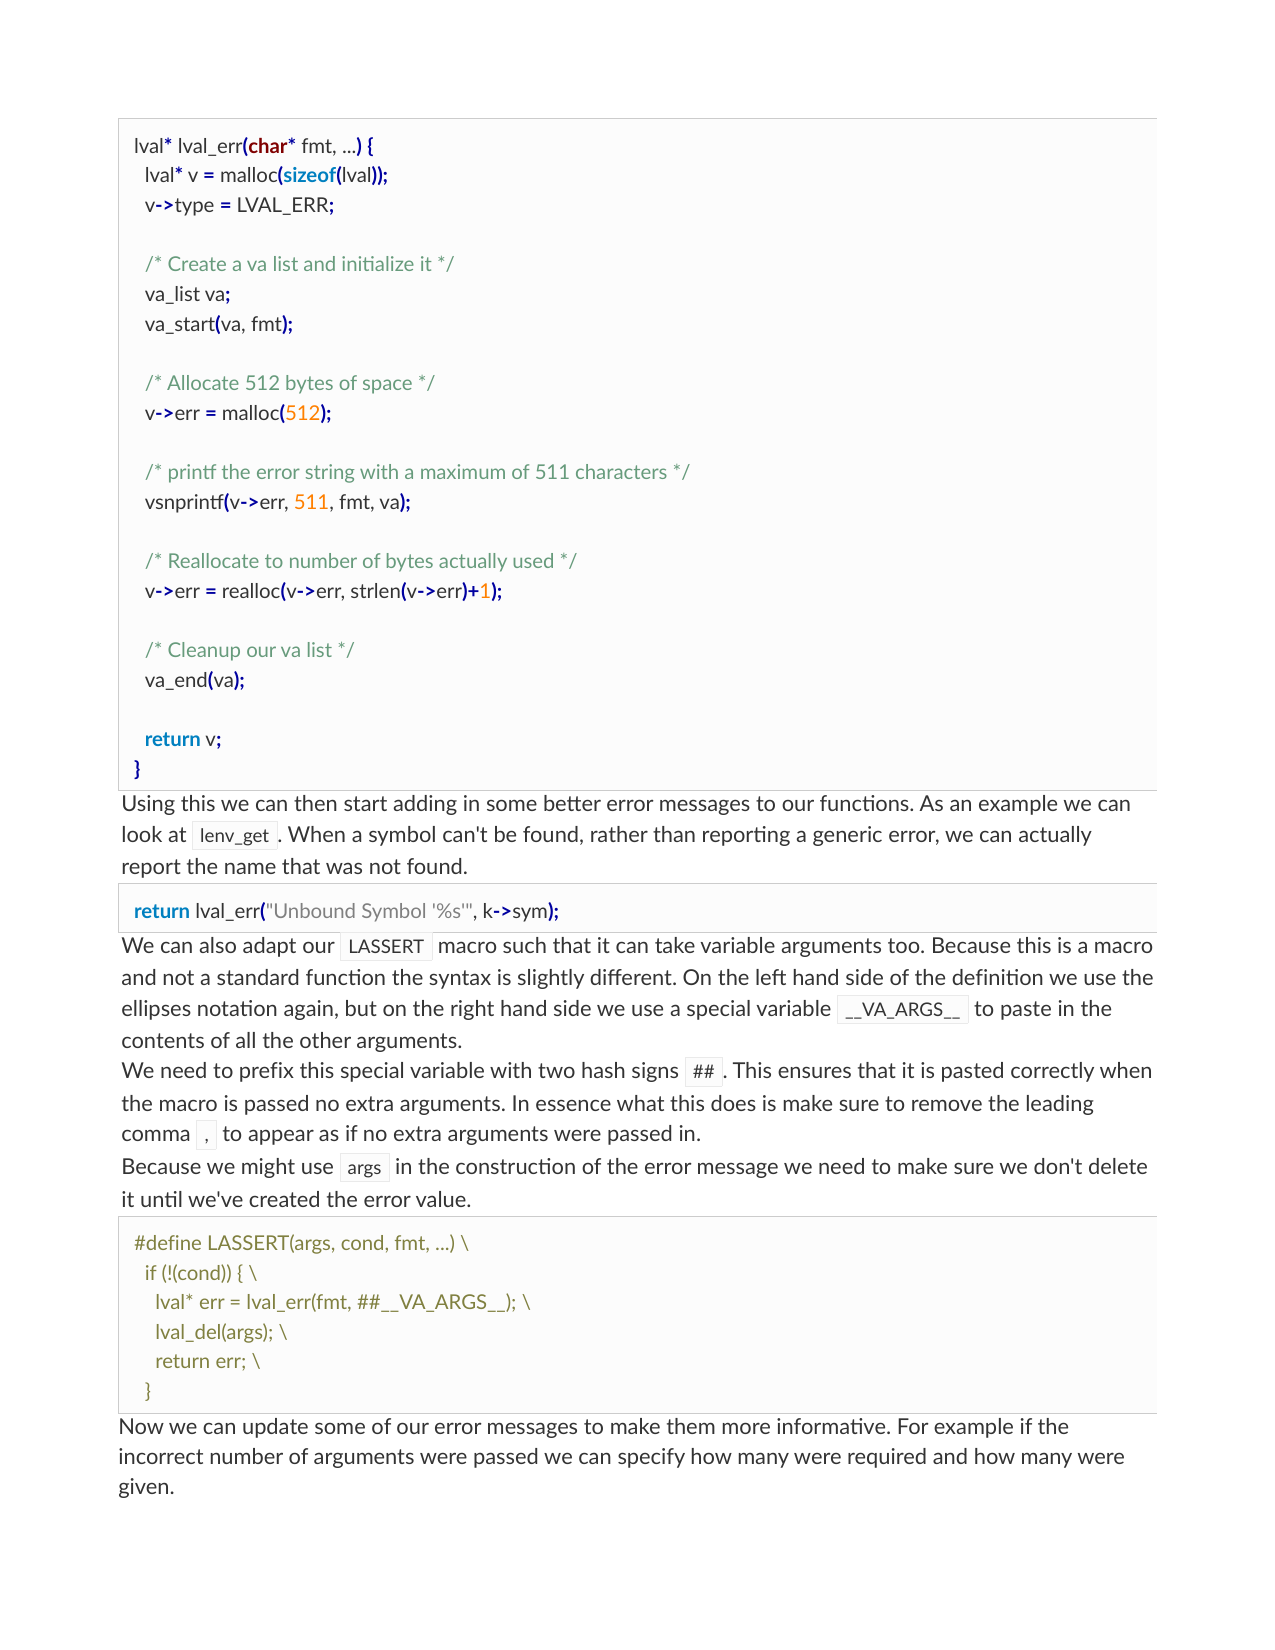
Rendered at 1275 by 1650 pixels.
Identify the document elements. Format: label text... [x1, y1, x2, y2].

text va_list va; [119, 267, 1157, 296]
text /* Create a va list and initialize it */ [119, 237, 1157, 267]
text We can also adapt our LASSERT macro such that it can take variable arguments too. Because this is a macro and not a standard function the syntax is slightly different. On the left hand side of the definition we use the ellipses notation again, but on the right hand side we use a special variable __VA_ARGS__ to paste in the contents of all the other arguments. [121, 933, 1154, 1053]
text } [119, 742, 1157, 790]
text /* printf the error string with a maximum of 511 characters */ [119, 445, 1157, 474]
text lval_del(args); \ [119, 1304, 1157, 1334]
text Using this we can then start adding in some better error messages to our functions. As an example we can look at lenv_get. When a symbol can't be found, rather than reporting a generic error, we can actually report the name that was not found. [121, 791, 1154, 879]
text /* Allocate 512 bytes of space */ [119, 356, 1157, 385]
text vsnprintf(v->err, 511, fmt, va); [119, 474, 1157, 504]
text return err; \ [119, 1334, 1157, 1364]
text v->type = LVAL_ERR; [119, 177, 1157, 207]
text v->err = realloc(v->err, strlen(v->err)+1); [119, 563, 1157, 593]
text /* Cleanup our va list */ [119, 623, 1157, 652]
text lval* err = lval_err(fmt, ##__VA_ARGS__); \ [119, 1275, 1157, 1304]
text va_end(va); [119, 652, 1157, 682]
text return lval_err("Unbound Symbol '%s'", k->sym); [119, 884, 1157, 932]
text /* Reallocate to number of bytes actually used */ [119, 534, 1157, 563]
text return v; [119, 712, 1157, 742]
text We need to prefix this special variable with two hash signs ##. This ensures that it is pasted correctly when the macro is passed no extra arguments. In essence what this does is make sure to remove the leading comma , to appear as if no extra arguments were passed in. [121, 1057, 1154, 1149]
text #define LASSERT(args, cond, fmt, ...) \ [119, 1217, 1157, 1245]
text va_start(va, fmt); [119, 296, 1157, 326]
text if (!(cond)) { \ [119, 1245, 1157, 1275]
text lval* v = malloc(sizeof(lval)); [119, 148, 1157, 177]
text Now we can update some of our error messages to make them more informative. For example if the incorrect number of arguments were passed we can specify how many were required and how many were given. [118, 1414, 1157, 1499]
text lval* lval_err(char* fmt, ...) { [119, 119, 1157, 148]
text } [119, 1364, 1157, 1413]
text v->err = malloc(512); [119, 385, 1157, 415]
text Because we might use args in the construction of the error message we need to make sure we don't delete it until we've created the error value. [121, 1153, 1154, 1212]
